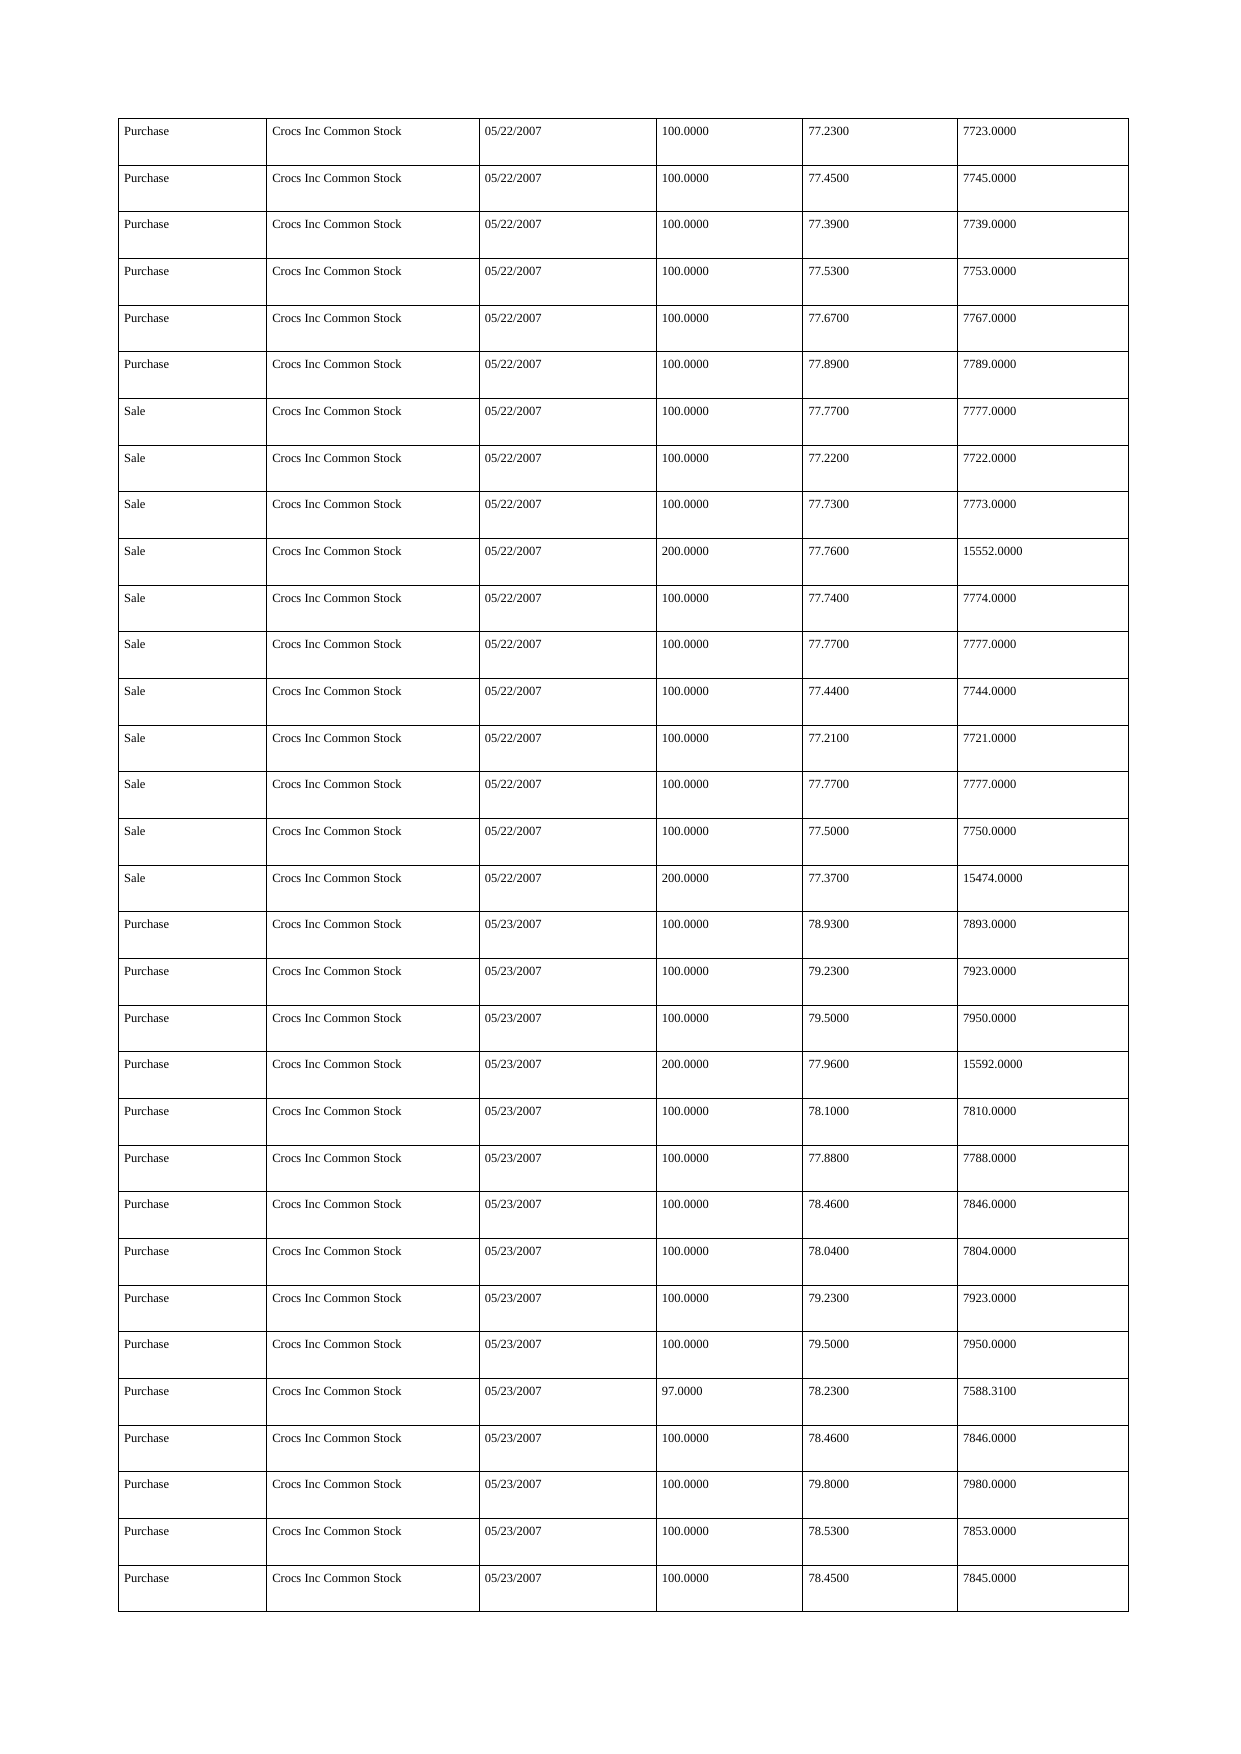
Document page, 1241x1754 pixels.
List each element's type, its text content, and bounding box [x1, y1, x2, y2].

table_cell Purchase [119, 119, 266, 165]
table_cell 100.0000 [657, 1192, 802, 1238]
table_cell Crocs Inc Common Stock [267, 166, 479, 211]
table_cell 100.0000 [657, 819, 802, 865]
table_cell Crocs Inc Common Stock [267, 1426, 479, 1471]
table_cell Crocs Inc Common Stock [267, 819, 479, 865]
table_cell Purchase [119, 1146, 266, 1191]
table_cell 77.7700 [803, 399, 957, 445]
table_cell Crocs Inc Common Stock [267, 352, 479, 398]
table_cell 100.0000 [657, 772, 802, 818]
table_cell Purchase [119, 1239, 266, 1285]
table_cell 77.4400 [803, 679, 957, 725]
table_cell 100.0000 [657, 679, 802, 725]
table_cell 7846.0000 [958, 1192, 1128, 1238]
table_cell Crocs Inc Common Stock [267, 1519, 479, 1565]
table_cell 05/22/2007 [480, 866, 656, 911]
table_cell 15592.0000 [958, 1052, 1128, 1098]
table_cell 7723.0000 [958, 119, 1128, 165]
table_cell Crocs Inc Common Stock [267, 259, 479, 305]
table_cell 05/22/2007 [480, 632, 656, 678]
table_cell 77.2300 [803, 119, 957, 165]
table_cell 7788.0000 [958, 1146, 1128, 1191]
table_cell Crocs Inc Common Stock [267, 539, 479, 585]
table_cell 05/22/2007 [480, 306, 656, 351]
table_cell Crocs Inc Common Stock [267, 586, 479, 631]
table_cell 77.7700 [803, 772, 957, 818]
table_cell 7804.0000 [958, 1239, 1128, 1285]
table_cell 97.0000 [657, 1379, 802, 1425]
table_cell 05/22/2007 [480, 399, 656, 445]
table_cell Sale [119, 679, 266, 725]
table_cell Crocs Inc Common Stock [267, 1286, 479, 1331]
table_cell 79.2300 [803, 1286, 957, 1331]
table_cell Sale [119, 492, 266, 538]
table_cell 77.3700 [803, 866, 957, 911]
table_cell 100.0000 [657, 352, 802, 398]
table_cell Crocs Inc Common Stock [267, 119, 479, 165]
table_cell 78.1000 [803, 1099, 957, 1145]
table_cell 100.0000 [657, 399, 802, 445]
table_cell 100.0000 [657, 912, 802, 958]
table_cell 05/22/2007 [480, 492, 656, 538]
table_cell 200.0000 [657, 1052, 802, 1098]
table_cell Sale [119, 632, 266, 678]
table_cell Crocs Inc Common Stock [267, 866, 479, 911]
table_cell Purchase [119, 166, 266, 211]
table_cell 100.0000 [657, 1099, 802, 1145]
table_cell 78.4600 [803, 1192, 957, 1238]
table_cell 7810.0000 [958, 1099, 1128, 1145]
table_cell 100.0000 [657, 726, 802, 771]
table_cell 200.0000 [657, 539, 802, 585]
table_cell 100.0000 [657, 1332, 802, 1378]
table_cell 100.0000 [657, 586, 802, 631]
table_cell 77.5000 [803, 819, 957, 865]
table_cell 77.5300 [803, 259, 957, 305]
table_cell 100.0000 [657, 1239, 802, 1285]
table_cell 7739.0000 [958, 212, 1128, 258]
table_cell 05/23/2007 [480, 1286, 656, 1331]
table_cell 05/23/2007 [480, 1239, 656, 1285]
table_cell Purchase [119, 1566, 266, 1611]
table_cell 77.8800 [803, 1146, 957, 1191]
table_cell Sale [119, 399, 266, 445]
table_cell Purchase [119, 1286, 266, 1331]
table_cell 7845.0000 [958, 1566, 1128, 1611]
table_cell Crocs Inc Common Stock [267, 959, 479, 1005]
table_cell Purchase [119, 1332, 266, 1378]
table_cell Crocs Inc Common Stock [267, 679, 479, 725]
table_cell 7588.3100 [958, 1379, 1128, 1425]
table_cell 7721.0000 [958, 726, 1128, 771]
table_cell 05/23/2007 [480, 1146, 656, 1191]
table_cell Sale [119, 772, 266, 818]
table_cell 79.5000 [803, 1006, 957, 1051]
table_cell 7789.0000 [958, 352, 1128, 398]
table_cell 7950.0000 [958, 1332, 1128, 1378]
table_cell 78.4500 [803, 1566, 957, 1611]
table_cell 200.0000 [657, 866, 802, 911]
table_cell 05/23/2007 [480, 1099, 656, 1145]
table_cell 05/23/2007 [480, 1472, 656, 1518]
table_cell 05/22/2007 [480, 352, 656, 398]
table_cell 77.3900 [803, 212, 957, 258]
table_cell 05/22/2007 [480, 679, 656, 725]
table_cell Sale [119, 726, 266, 771]
table_cell 15474.0000 [958, 866, 1128, 911]
table_cell 05/22/2007 [480, 726, 656, 771]
table_cell Purchase [119, 1099, 266, 1145]
table_cell 100.0000 [657, 959, 802, 1005]
table_cell 100.0000 [657, 1519, 802, 1565]
table_cell Purchase [119, 306, 266, 351]
table_cell Crocs Inc Common Stock [267, 1099, 479, 1145]
table_cell Purchase [119, 1519, 266, 1565]
table_cell Crocs Inc Common Stock [267, 212, 479, 258]
table_cell 7753.0000 [958, 259, 1128, 305]
table_cell Crocs Inc Common Stock [267, 772, 479, 818]
table_cell 100.0000 [657, 166, 802, 211]
table_cell Crocs Inc Common Stock [267, 1146, 479, 1191]
table_cell 05/23/2007 [480, 959, 656, 1005]
table_cell 77.4500 [803, 166, 957, 211]
table_cell Sale [119, 819, 266, 865]
table_cell 77.7700 [803, 632, 957, 678]
table_cell 7950.0000 [958, 1006, 1128, 1051]
table_cell 7923.0000 [958, 1286, 1128, 1331]
table_cell Purchase [119, 1052, 266, 1098]
table_cell Crocs Inc Common Stock [267, 726, 479, 771]
table_cell 77.7600 [803, 539, 957, 585]
table_cell 77.7300 [803, 492, 957, 538]
table_cell Crocs Inc Common Stock [267, 446, 479, 491]
table_cell 7846.0000 [958, 1426, 1128, 1471]
table_cell Purchase [119, 1379, 266, 1425]
table_cell Purchase [119, 1006, 266, 1051]
table_cell 05/23/2007 [480, 1379, 656, 1425]
table_cell 77.2200 [803, 446, 957, 491]
table_cell 78.5300 [803, 1519, 957, 1565]
table_cell 100.0000 [657, 492, 802, 538]
table_cell 100.0000 [657, 212, 802, 258]
table_cell 7777.0000 [958, 772, 1128, 818]
table_cell 100.0000 [657, 259, 802, 305]
table_cell 100.0000 [657, 1286, 802, 1331]
table_cell Sale [119, 866, 266, 911]
table_cell 05/23/2007 [480, 1192, 656, 1238]
table_cell 100.0000 [657, 1146, 802, 1191]
table_cell Crocs Inc Common Stock [267, 492, 479, 538]
table_cell Purchase [119, 912, 266, 958]
table_cell 7853.0000 [958, 1519, 1128, 1565]
table_cell Sale [119, 539, 266, 585]
table_cell Purchase [119, 959, 266, 1005]
table_cell 7774.0000 [958, 586, 1128, 631]
table_cell 05/22/2007 [480, 446, 656, 491]
table_cell 77.8900 [803, 352, 957, 398]
table_cell 77.7400 [803, 586, 957, 631]
table_cell 05/23/2007 [480, 912, 656, 958]
table_cell Crocs Inc Common Stock [267, 1192, 479, 1238]
table_cell 7722.0000 [958, 446, 1128, 491]
table_cell 100.0000 [657, 1472, 802, 1518]
table_cell 100.0000 [657, 1426, 802, 1471]
table_cell 7773.0000 [958, 492, 1128, 538]
table_cell 7777.0000 [958, 399, 1128, 445]
table_cell 78.2300 [803, 1379, 957, 1425]
table_cell 77.6700 [803, 306, 957, 351]
table_cell 05/22/2007 [480, 212, 656, 258]
table_cell 100.0000 [657, 1006, 802, 1051]
table_cell 79.5000 [803, 1332, 957, 1378]
table_cell 100.0000 [657, 306, 802, 351]
table_cell Crocs Inc Common Stock [267, 1472, 479, 1518]
table_cell Purchase [119, 1192, 266, 1238]
table_cell 77.2100 [803, 726, 957, 771]
table_cell Crocs Inc Common Stock [267, 1379, 479, 1425]
table_cell 79.2300 [803, 959, 957, 1005]
table_cell 100.0000 [657, 446, 802, 491]
table_cell Crocs Inc Common Stock [267, 1239, 479, 1285]
table_cell 7750.0000 [958, 819, 1128, 865]
table_cell 78.9300 [803, 912, 957, 958]
table_cell 05/23/2007 [480, 1426, 656, 1471]
table_cell Crocs Inc Common Stock [267, 1006, 479, 1051]
table_cell Purchase [119, 1426, 266, 1471]
table_cell Crocs Inc Common Stock [267, 1332, 479, 1378]
table_cell Purchase [119, 212, 266, 258]
table_cell 05/22/2007 [480, 772, 656, 818]
table_cell 05/23/2007 [480, 1566, 656, 1611]
table_cell 100.0000 [657, 119, 802, 165]
table_cell 05/22/2007 [480, 586, 656, 631]
table_cell 7777.0000 [958, 632, 1128, 678]
table_cell 05/22/2007 [480, 819, 656, 865]
table_cell 15552.0000 [958, 539, 1128, 585]
table_cell Crocs Inc Common Stock [267, 1052, 479, 1098]
table_cell 79.8000 [803, 1472, 957, 1518]
table_cell Purchase [119, 259, 266, 305]
table_cell Crocs Inc Common Stock [267, 399, 479, 445]
table_cell Crocs Inc Common Stock [267, 632, 479, 678]
table_cell 78.0400 [803, 1239, 957, 1285]
table_cell 7744.0000 [958, 679, 1128, 725]
table_cell 7745.0000 [958, 166, 1128, 211]
table_cell Purchase [119, 352, 266, 398]
table_cell 05/22/2007 [480, 119, 656, 165]
table_cell Crocs Inc Common Stock [267, 912, 479, 958]
table_cell 7980.0000 [958, 1472, 1128, 1518]
table_cell 7767.0000 [958, 306, 1128, 351]
table_cell Sale [119, 586, 266, 631]
table_cell 05/23/2007 [480, 1332, 656, 1378]
table_cell Crocs Inc Common Stock [267, 1566, 479, 1611]
table_cell 77.9600 [803, 1052, 957, 1098]
table_cell Sale [119, 446, 266, 491]
table_cell 7893.0000 [958, 912, 1128, 958]
table_cell 05/23/2007 [480, 1006, 656, 1051]
table_cell 05/22/2007 [480, 166, 656, 211]
table_cell 100.0000 [657, 632, 802, 678]
table_cell 7923.0000 [958, 959, 1128, 1005]
table_cell 100.0000 [657, 1566, 802, 1611]
table_cell 05/22/2007 [480, 259, 656, 305]
table_cell 05/23/2007 [480, 1052, 656, 1098]
table_cell 78.4600 [803, 1426, 957, 1471]
table_cell Crocs Inc Common Stock [267, 306, 479, 351]
table_cell Purchase [119, 1472, 266, 1518]
table_cell 05/22/2007 [480, 539, 656, 585]
table_cell 05/23/2007 [480, 1519, 656, 1565]
